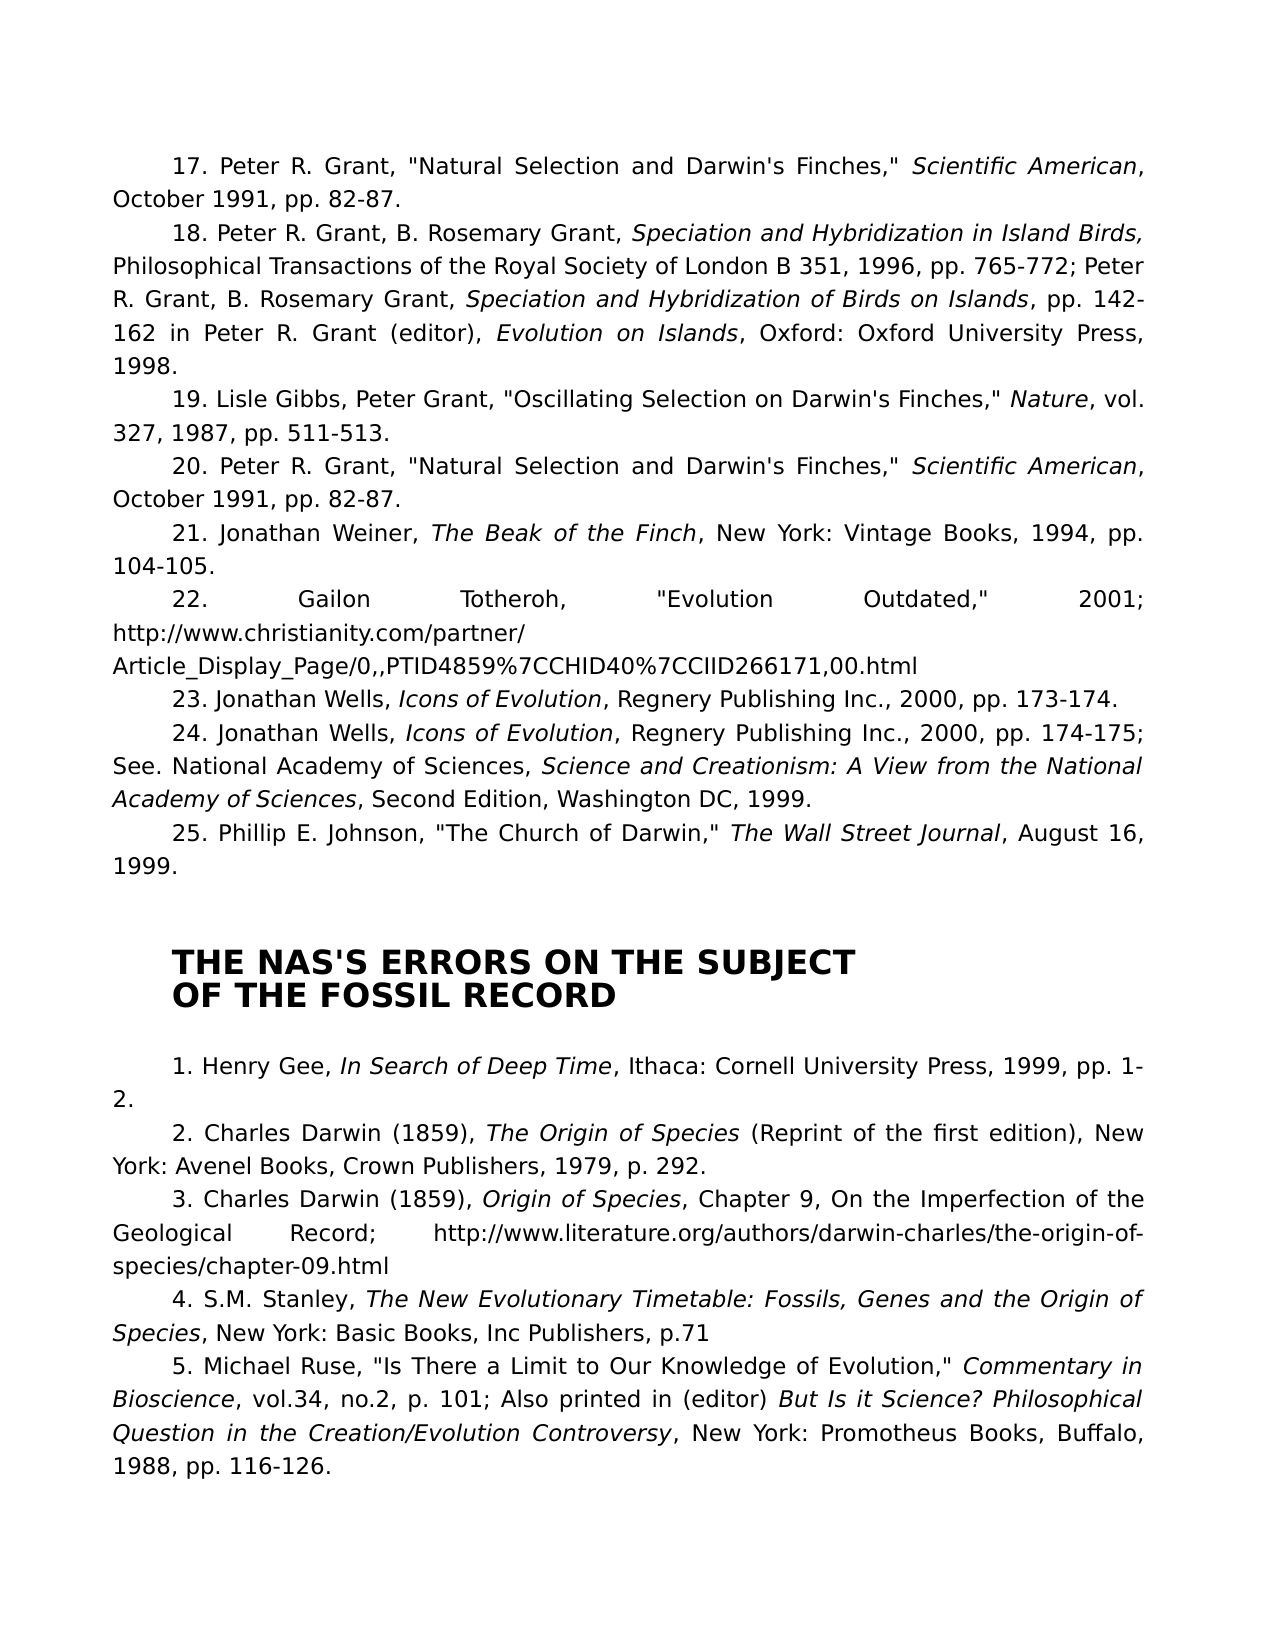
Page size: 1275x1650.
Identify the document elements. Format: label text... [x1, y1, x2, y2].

text 17. Peter R. Grant, "Natural Selection and Darwin's Finches," Scientific American, October 1991, pp. 82-87. [112, 148, 1145, 214]
text THE NAS'S ERRORS ON THE SUBJECT [112, 948, 1145, 981]
text OF THE FOSSIL RECORD [112, 981, 1145, 1014]
text 2. Charles Darwin (1859), The Origin of Species (Reprint of the first edition), New York: Avenel Books, Crown Publishers, 1979, p. 292. [112, 1114, 1145, 1181]
text 25. Phillip E. Johnson, "The Church of Darwin," The Wall Street Journal, August 16, 1999. [112, 814, 1145, 881]
text 3. Charles Darwin (1859), Origin of Species, Chapter 9, On the Imperfection of the Geological Record; http://www.literature.org/authors/darwin-charles/the-origin-of-species/chapter-09.html [112, 1181, 1145, 1281]
text 24. Jonathan Wells, Icons of Evolution, Regnery Publishing Inc., 2000, pp. 174-175; See. National Academy of Sciences, Science and Creationism: A View from the National Academy of Sciences, Second Edition, Washington DC, 1999. [112, 714, 1145, 814]
text 5. Michael Ruse, "Is There a Limit to Our Knowledge of Evolution," Commentary in Bioscience, vol.34, no.2, p. 101; Also printed in (editor) But Is it Science? Philosophical Question in the Creation/Evolution Controversy, New York: Promotheus Books, Buffalo, 1988, pp. 116-126. [112, 1348, 1145, 1481]
text 20. Peter R. Grant, "Natural Selection and Darwin's Finches," Scientific American, October 1991, pp. 82-87. [112, 448, 1145, 514]
text 21. Jonathan Weiner, The Beak of the Finch, New York: Vintage Books, 1994, pp. 104-105. [112, 514, 1145, 581]
text 19. Lisle Gibbs, Peter Grant, "Oscillating Selection on Darwin's Finches," Nature, vol. 327, 1987, pp. 511-513. [112, 381, 1145, 448]
text 4. S.M. Stanley, The New Evolutionary Timetable: Fossils, Genes and the Origin of Species, New York: Basic Books, Inc Publishers, p.71 [112, 1281, 1145, 1348]
text 18. Peter R. Grant, B. Rosemary Grant, Speciation and Hybridization in Island Birds, Philosophical Transactions of the Royal Society of London B 351, 1996, pp. 765-772; Peter R. Grant, B. Rosemary Grant, Speciation and Hybridization of Birds on Islands, pp. 142-162 in Peter R. Grant (editor), Evolution on Islands, Oxford: Oxford University Press, 1998. [112, 214, 1145, 381]
text 22. Gailon Totheroh, "Evolution Outdated," 2001; http://www.christianity.com/partner/ Article_Display_Page/0,,PTID4859%7CCHID40%7CCIID266171,00.html [112, 581, 1145, 681]
text 1. Henry Gee, In Search of Deep Time, Ithaca: Cornell University Press, 1999, pp. 1-2. [112, 1048, 1145, 1114]
text 23. Jonathan Wells, Icons of Evolution, Regnery Publishing Inc., 2000, pp. 173-174. [112, 681, 1145, 714]
